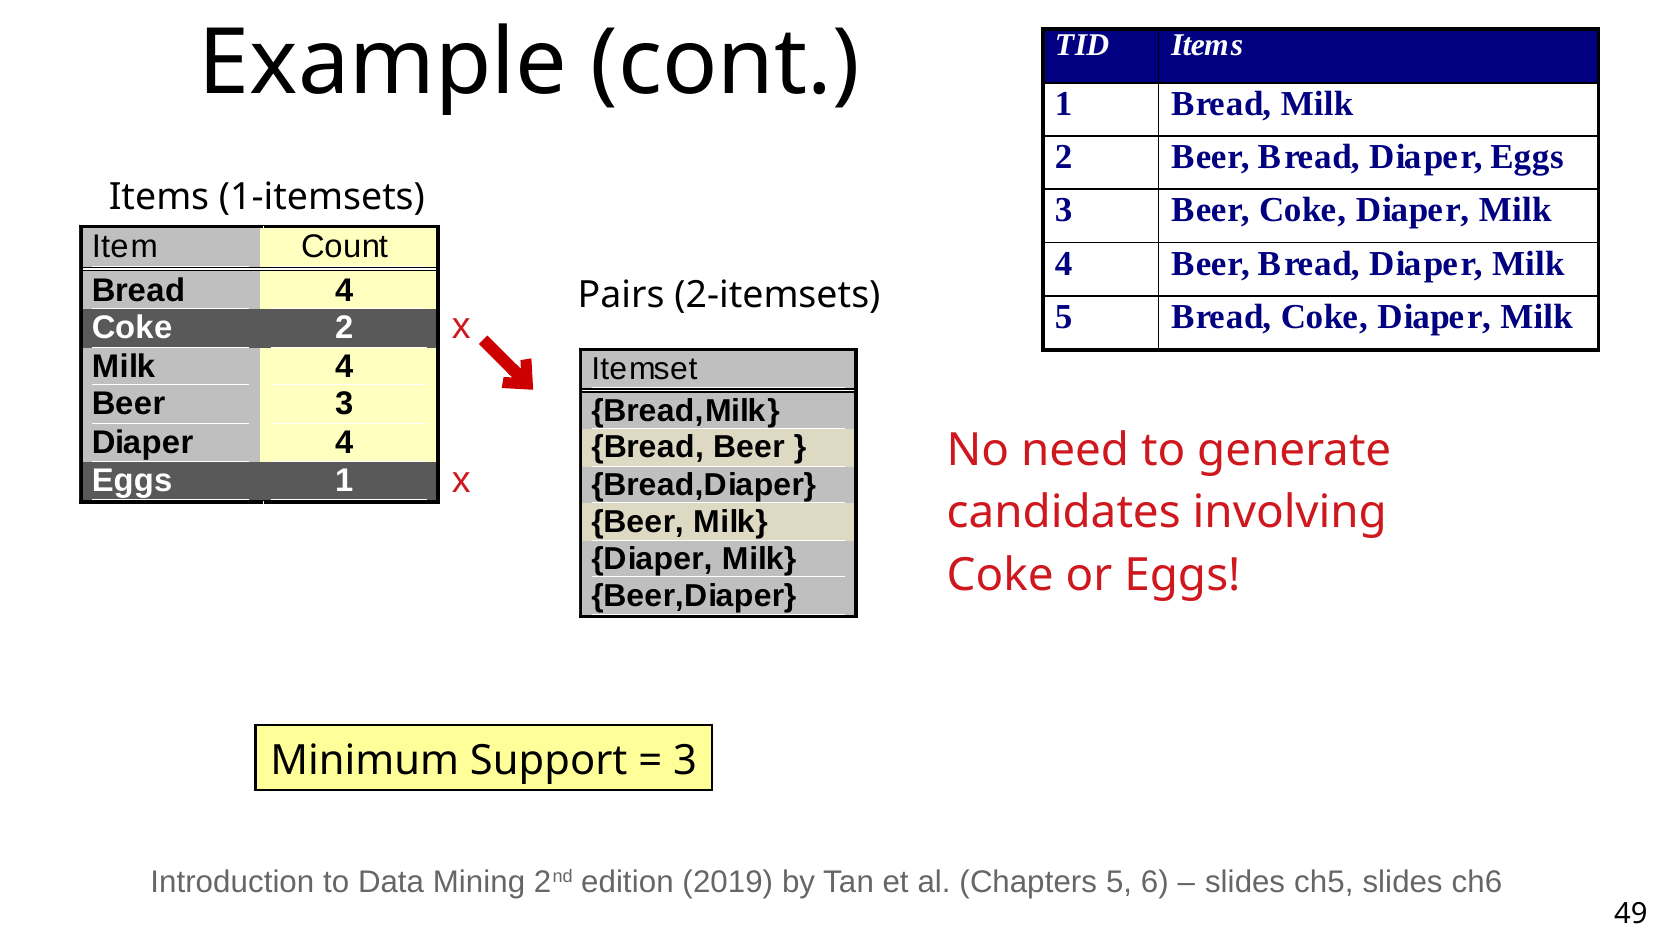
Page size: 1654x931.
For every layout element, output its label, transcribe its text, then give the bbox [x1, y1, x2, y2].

title Example (cont.) [82, 1, 977, 115]
text_box Pairs (2-itemsets) [563, 262, 896, 323]
text_box Minimum Support = 3 [255, 725, 712, 790]
text_box Introduction to Data Mining 2nd edition (2019) by Tan et al. (Chapters 5, 6) – slides ch5, slides ch6 [7, 857, 1646, 916]
text_box x [437, 297, 519, 355]
text_box No need to generate candidates involving Coke or Eggs! [931, 408, 1454, 584]
picture [579, 27, 1612, 667]
text_box x [437, 451, 519, 508]
text_box Items (1-itemsets) [94, 164, 441, 224]
picture [79, 224, 455, 634]
